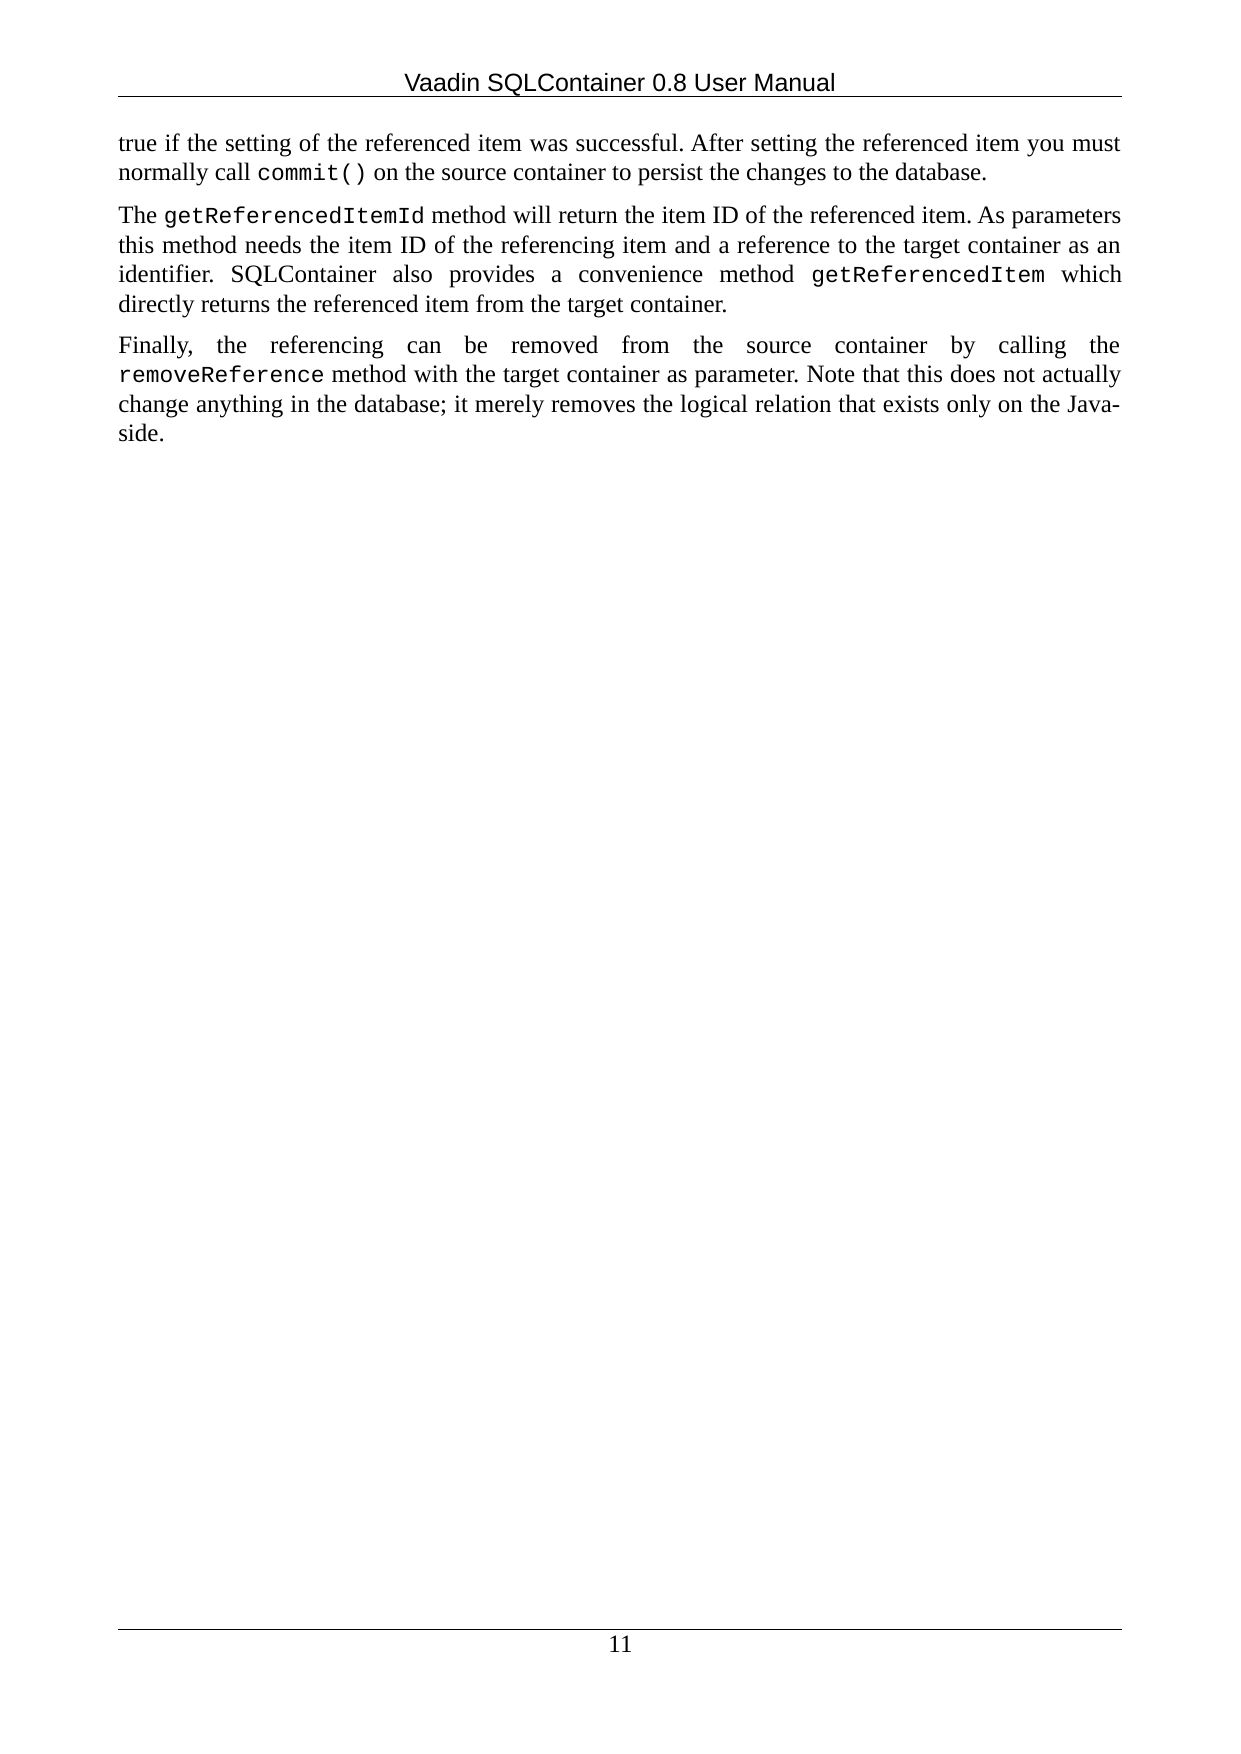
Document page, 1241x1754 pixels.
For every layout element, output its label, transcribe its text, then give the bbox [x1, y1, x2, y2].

text The getReferencedItemId method will return the item ID of the referenced item. As parameters this method needs the item ID of the referencing item and a reference to the target container as an identifier. SQLContainer also provides a convenience method getReferencedItem which directly returns the referenced item from the target container. [118, 200, 1122, 318]
text true if the setting of the referenced item was successful. After setting the referenced item you must normally call commit() on the source container to persist the changes to the database. [118, 128, 1122, 187]
text Finally, the referencing can be removed from the source container by calling the removeReference method with the target container as parameter. Note that this does not actually change anything in the database; it merely removes the logical relation that exists only on the Java-side. [118, 330, 1122, 447]
